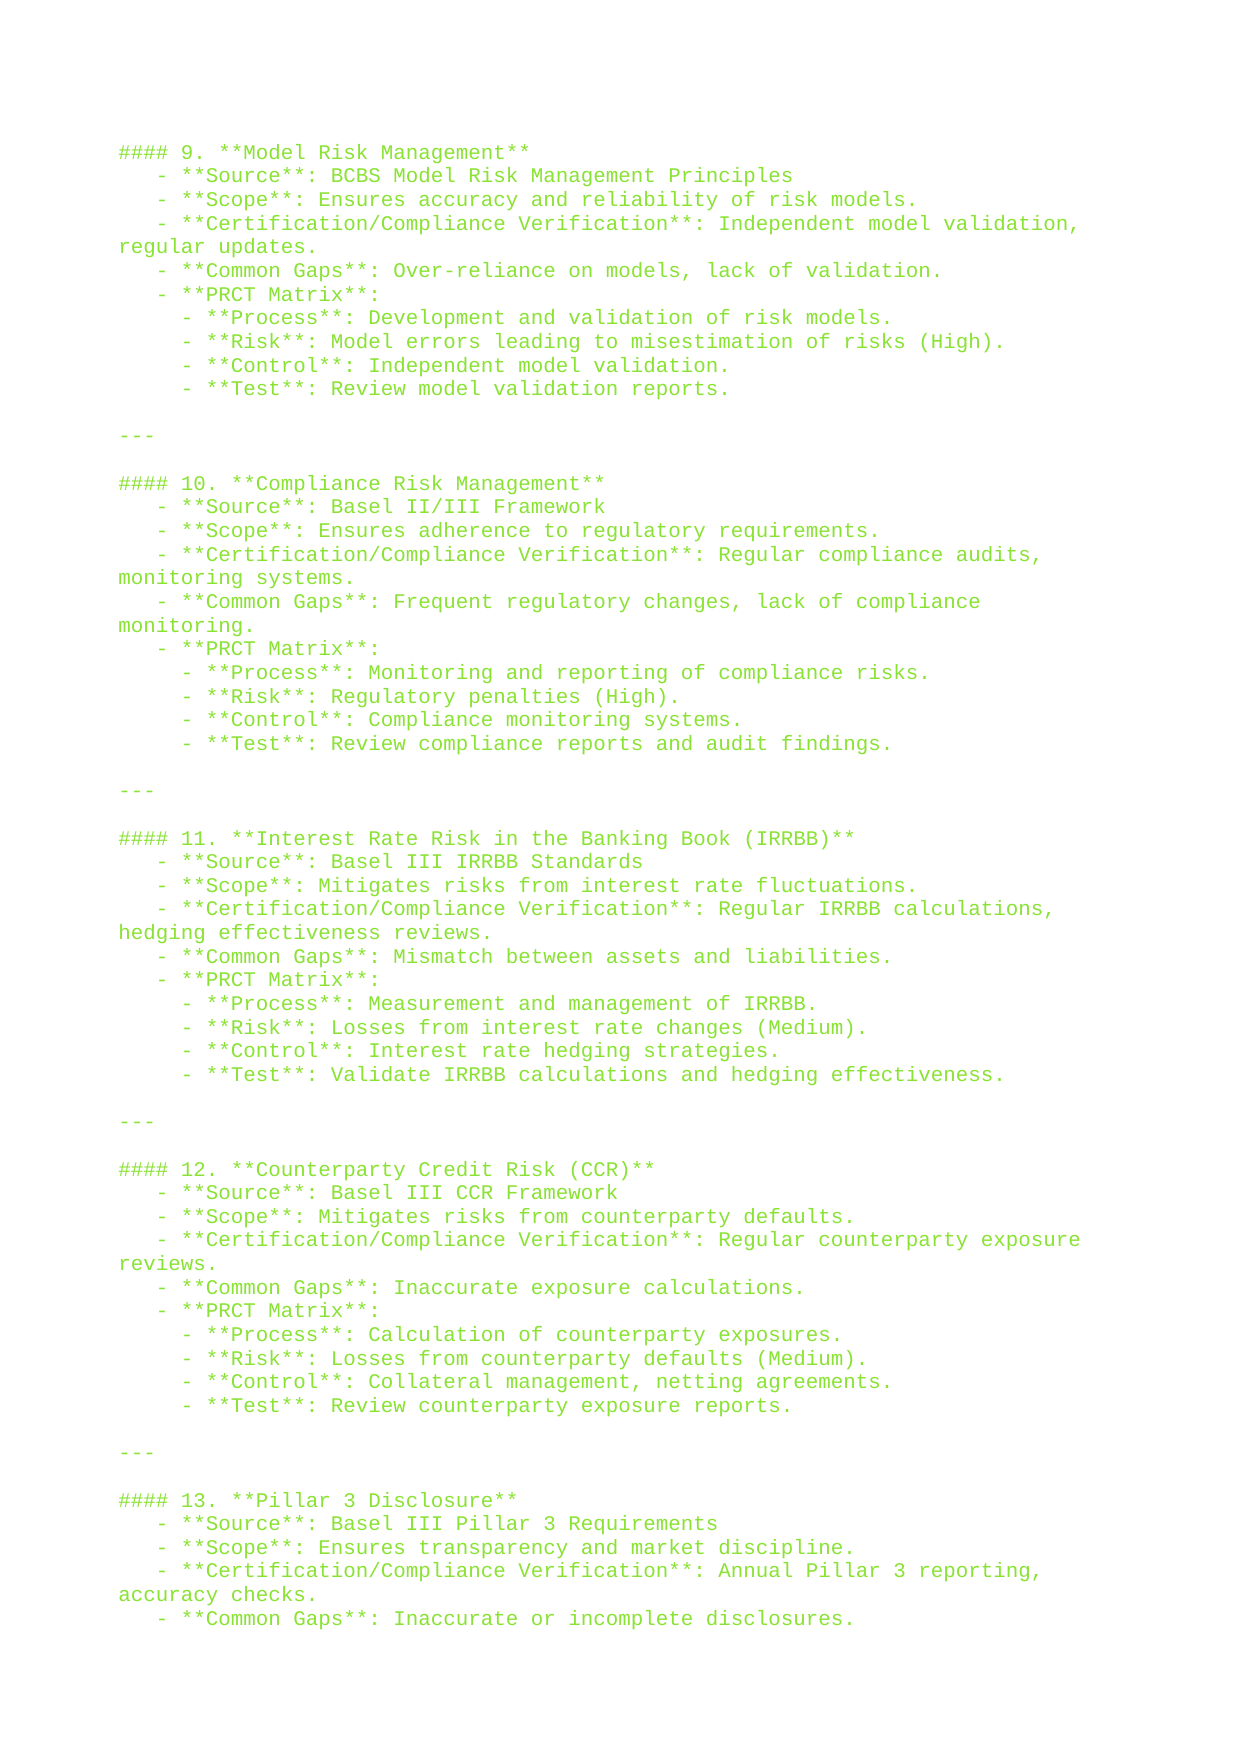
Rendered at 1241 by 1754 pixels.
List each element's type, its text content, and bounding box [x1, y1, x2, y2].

text - **Scope**: Ensures accuracy and reliability of risk models. [118, 189, 1122, 213]
text - **Control**: Independent model validation. [118, 354, 1122, 378]
text - **Source**: Basel III IRRBB Standards [118, 851, 1122, 875]
text --- [118, 1442, 1122, 1466]
text - **Process**: Calculation of counterparty exposures. [118, 1324, 1122, 1348]
text - **Source**: Basel III CCR Framework [118, 1182, 1122, 1206]
text - **Test**: Validate IRRBB calculations and hedging effectiveness. [118, 1064, 1122, 1088]
text - **Risk**: Model errors leading to misestimation of risks (High). [118, 331, 1122, 354]
text - **Common Gaps**: Inaccurate or incomplete disclosures. [118, 1608, 1122, 1631]
text - **Source**: Basel II/III Framework [118, 496, 1122, 520]
text - **Source**: BCBS Model Risk Management Principles [118, 165, 1122, 189]
text - **Risk**: Losses from interest rate changes (Medium). [118, 1017, 1122, 1040]
text --- [118, 780, 1122, 804]
text - **Certification/Compliance Verification**: Annual Pillar 3 reporting, accuracy checks. [118, 1561, 1122, 1608]
text --- [118, 1111, 1122, 1135]
text - **PRCT Matrix**: [118, 284, 1122, 307]
text --- [118, 426, 1122, 449]
text - **Common Gaps**: Frequent regulatory changes, lack of compliance monitoring. [118, 591, 1122, 638]
text - **Common Gaps**: Inaccurate exposure calculations. [118, 1277, 1122, 1300]
text - **Test**: Review model validation reports. [118, 378, 1122, 402]
text - **Process**: Development and validation of risk models. [118, 307, 1122, 331]
text - **Risk**: Regulatory penalties (High). [118, 686, 1122, 709]
text - **Process**: Monitoring and reporting of compliance risks. [118, 662, 1122, 686]
text - **Control**: Collateral management, netting agreements. [118, 1371, 1122, 1395]
text - **Scope**: Ensures transparency and market discipline. [118, 1537, 1122, 1561]
text - **PRCT Matrix**: [118, 1300, 1122, 1324]
text - **PRCT Matrix**: [118, 969, 1122, 993]
text - **Scope**: Ensures adherence to regulatory requirements. [118, 520, 1122, 544]
text - **Certification/Compliance Verification**: Regular compliance audits, monitoring systems. [118, 544, 1122, 591]
text - **Certification/Compliance Verification**: Regular IRRBB calculations, hedging effectiveness reviews. [118, 898, 1122, 946]
text - **Common Gaps**: Mismatch between assets and liabilities. [118, 946, 1122, 969]
text #### 10. **Compliance Risk Management** [118, 473, 1122, 496]
text - **Certification/Compliance Verification**: Independent model validation, regular updates. [118, 213, 1122, 260]
text #### 13. **Pillar 3 Disclosure** [118, 1489, 1122, 1513]
text - **Certification/Compliance Verification**: Regular counterparty exposure reviews. [118, 1229, 1122, 1277]
text - **Scope**: Mitigates risks from counterparty defaults. [118, 1206, 1122, 1229]
text - **Source**: Basel III Pillar 3 Requirements [118, 1513, 1122, 1537]
text - **Test**: Review compliance reports and audit findings. [118, 733, 1122, 757]
text - **PRCT Matrix**: [118, 638, 1122, 662]
text - **Control**: Compliance monitoring systems. [118, 709, 1122, 733]
text - **Control**: Interest rate hedging strategies. [118, 1040, 1122, 1064]
text - **Test**: Review counterparty exposure reports. [118, 1395, 1122, 1419]
text - **Common Gaps**: Over-reliance on models, lack of validation. [118, 260, 1122, 284]
text #### 9. **Model Risk Management** [118, 142, 1122, 165]
text - **Risk**: Losses from counterparty defaults (Medium). [118, 1348, 1122, 1371]
text - **Scope**: Mitigates risks from interest rate fluctuations. [118, 875, 1122, 898]
text #### 12. **Counterparty Credit Risk (CCR)** [118, 1158, 1122, 1182]
text #### 11. **Interest Rate Risk in the Banking Book (IRRBB)** [118, 827, 1122, 851]
text - **Process**: Measurement and management of IRRBB. [118, 993, 1122, 1017]
